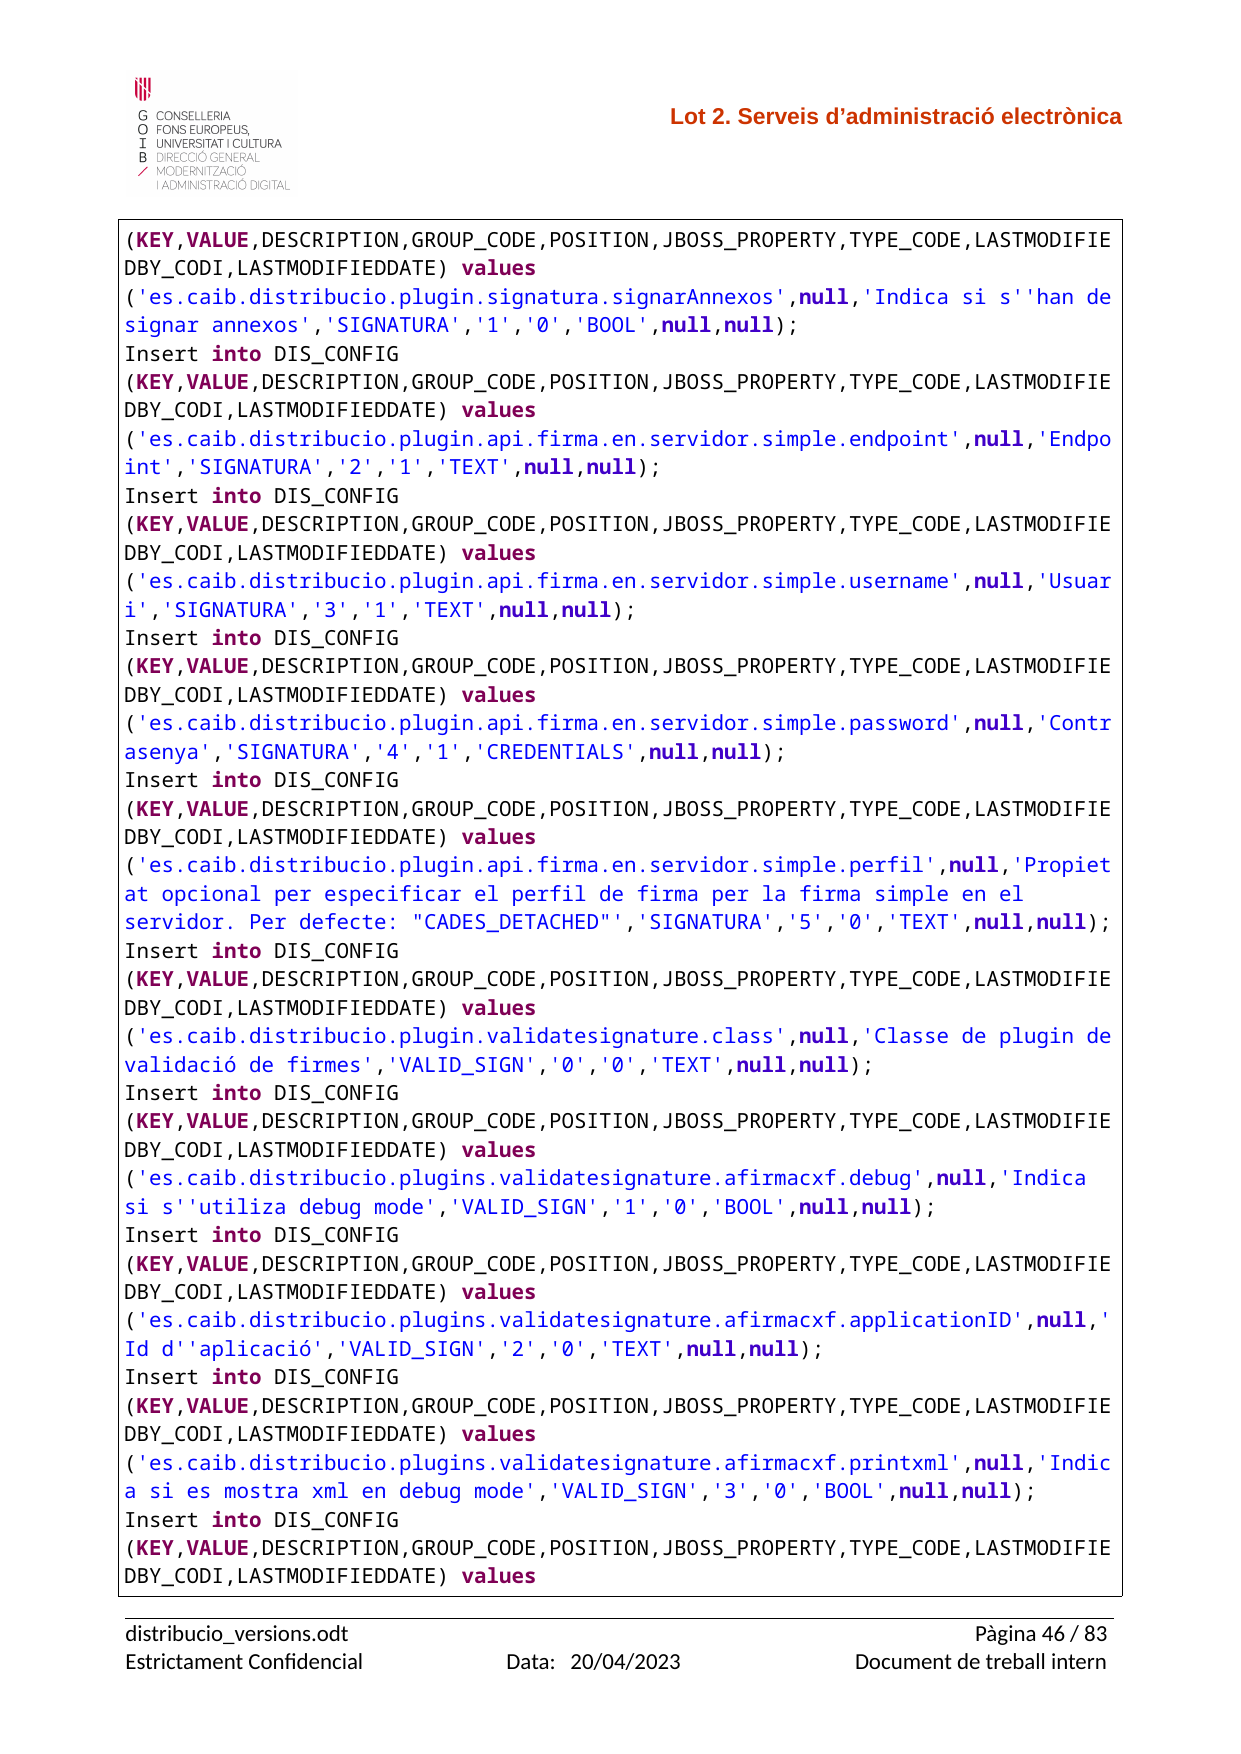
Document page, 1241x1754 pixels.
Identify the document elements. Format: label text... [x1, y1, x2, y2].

table_header (KEY,VALUE,DESCRIPTION,GROUP_CODE,POSITION,JBOSS_PROPERTY,TYPE_CODE,LASTMODIFIEDBY_CODI,LASTMODIFIEDDATE) values ('es.caib.distribucio.plugin.signatura.signarAnnexos',null,'Indica si s''han de signar annexos','SIGNATURA','1','0','BOOL',null,null); Insert into DIS_CONFIG (KEY,VALUE,DESCRIPTION,GROUP_CODE,POSITION,JBOSS_PROPERTY,TYPE_CODE,LASTMODIFIEDBY_CODI,LASTMODIFIEDDATE) values ('es.caib.distribucio.plugin.api.firma.en.servidor.simple.endpoint',null,'Endpoint','SIGNATURA','2','1','TEXT',null,null); Insert into DIS_CONFIG (KEY,VALUE,DESCRIPTION,GROUP_CODE,POSITION,JBOSS_PROPERTY,TYPE_CODE,LASTMODIFIEDBY_CODI,LASTMODIFIEDDATE) values ('es.caib.distribucio.plugin.api.firma.en.servidor.simple.username',null,'Usuari','SIGNATURA','3','1','TEXT',null,null); Insert into DIS_CONFIG (KEY,VALUE,DESCRIPTION,GROUP_CODE,POSITION,JBOSS_PROPERTY,TYPE_CODE,LASTMODIFIEDBY_CODI,LASTMODIFIEDDATE) values ('es.caib.distribucio.plugin.api.firma.en.servidor.simple.password',null,'Contrasenya','SIGNATURA','4','1','CREDENTIALS',null,null); Insert into DIS_CONFIG (KEY,VALUE,DESCRIPTION,GROUP_CODE,POSITION,JBOSS_PROPERTY,TYPE_CODE,LASTMODIFIEDBY_CODI,LASTMODIFIEDDATE) values ('es.caib.distribucio.plugin.api.firma.en.servidor.simple.perfil',null,'Propietat opcional per especificar el perfil de firma per la firma simple en el servidor. Per defecte: "CADES_DETACHED"','SIGNATURA','5','0','TEXT',null,null); Insert into DIS_CONFIG (KEY,VALUE,DESCRIPTION,GROUP_CODE,POSITION,JBOSS_PROPERTY,TYPE_CODE,LASTMODIFIEDBY_CODI,LASTMODIFIEDDATE) values ('es.caib.distribucio.plugin.validatesignature.class',null,'Classe de plugin de validació de firmes','VALID_SIGN','0','0','TEXT',null,null); Insert into DIS_CONFIG (KEY,VALUE,DESCRIPTION,GROUP_CODE,POSITION,JBOSS_PROPERTY,TYPE_CODE,LASTMODIFIEDBY_CODI,LASTMODIFIEDDATE) values ('es.caib.distribucio.plugins.validatesignature.afirmacxf.debug',null,'Indica si s''utiliza debug mode','VALID_SIGN','1','0','BOOL',null,null); Insert into DIS_CONFIG (KEY,VALUE,DESCRIPTION,GROUP_CODE,POSITION,JBOSS_PROPERTY,TYPE_CODE,LASTMODIFIEDBY_CODI,LASTMODIFIEDDATE) values ('es.caib.distribucio.plugins.validatesignature.afirmacxf.applicationID',null,'Id d''aplicació','VALID_SIGN','2','0','TEXT',null,null); Insert into DIS_CONFIG (KEY,VALUE,DESCRIPTION,GROUP_CODE,POSITION,JBOSS_PROPERTY,TYPE_CODE,LASTMODIFIEDBY_CODI,LASTMODIFIEDDATE) values ('es.caib.distribucio.plugins.validatesignature.afirmacxf.printxml',null,'Indica si es mostra xml en debug mode','VALID_SIGN','3','0','BOOL',null,null); Insert into DIS_CONFIG (KEY,VALUE,DESCRIPTION,GROUP_CODE,POSITION,JBOSS_PROPERTY,TYPE_CODE,LASTMODIFIEDBY_CODI,LASTMODIFIEDDATE) values [119, 220, 1122, 1596]
picture [126, 70, 299, 197]
